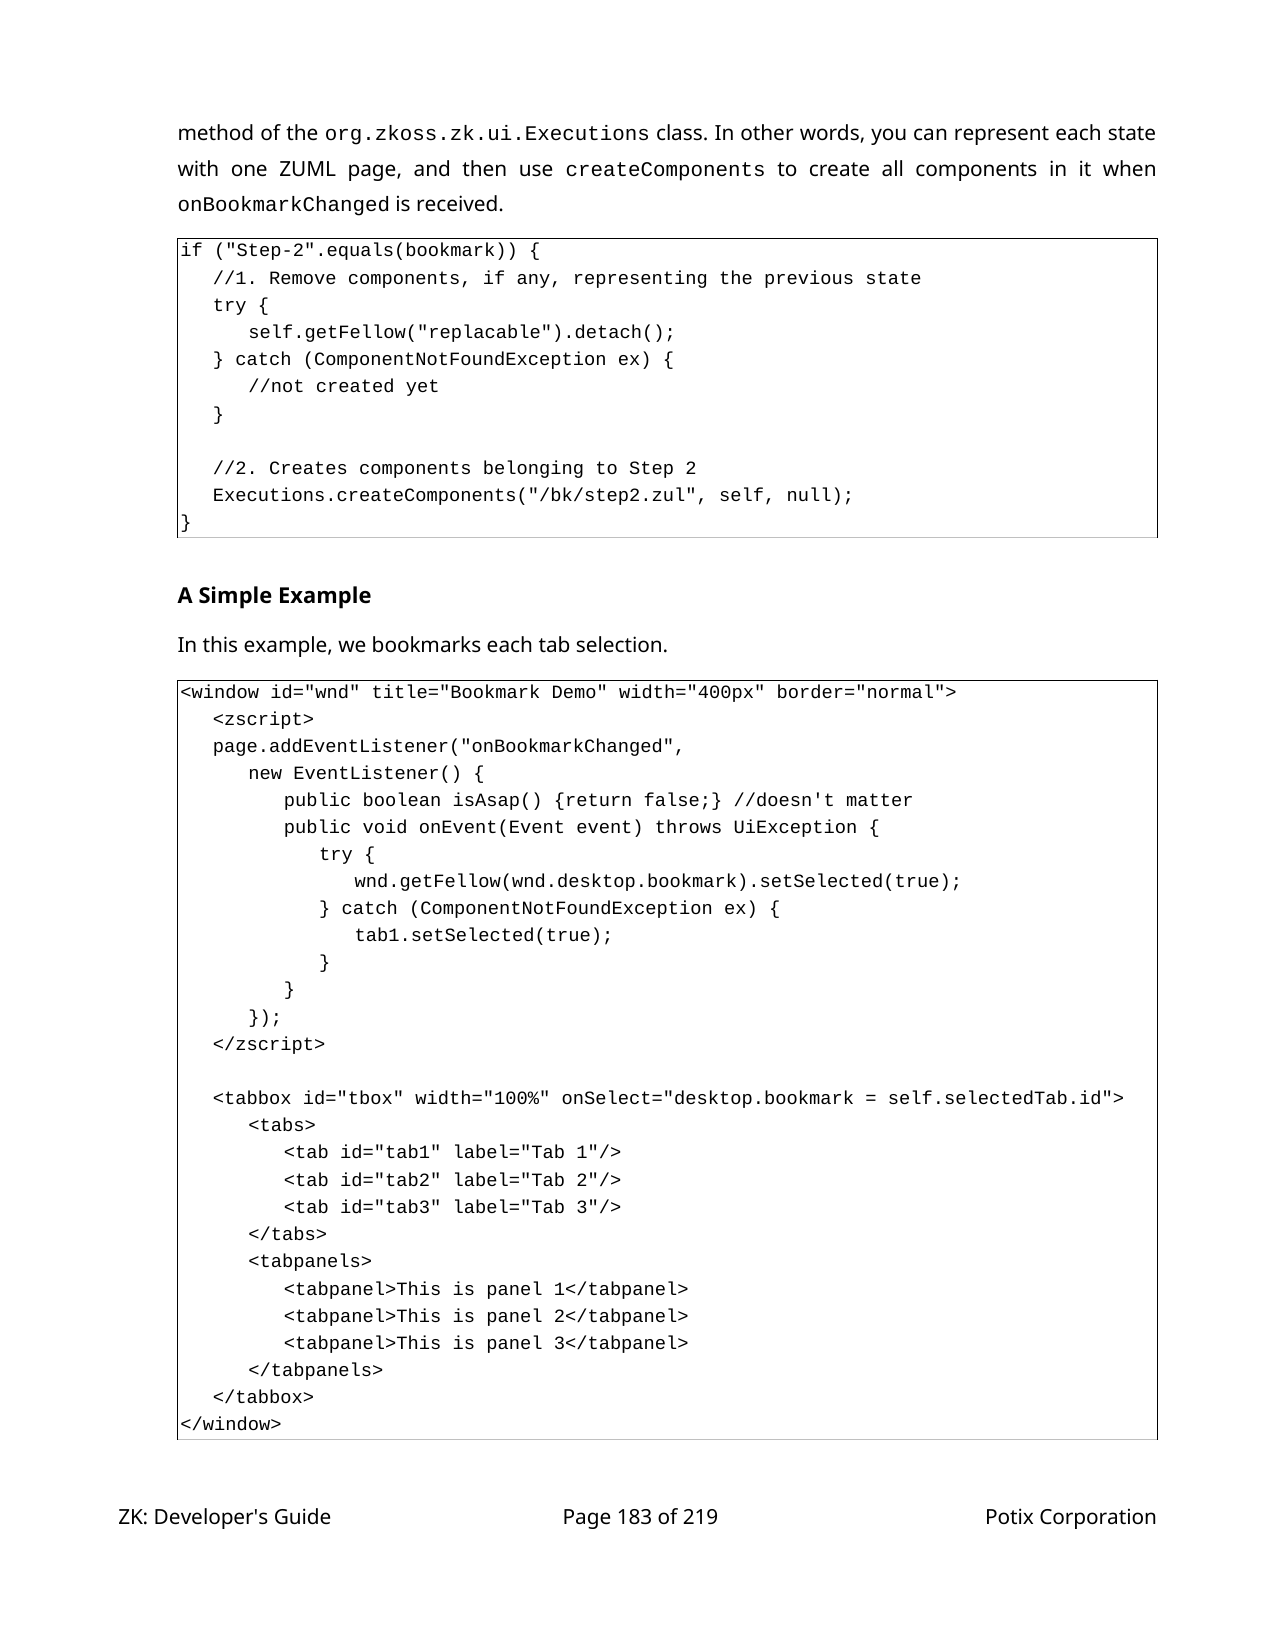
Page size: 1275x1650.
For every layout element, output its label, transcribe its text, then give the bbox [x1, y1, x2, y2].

text self.getFellow("replacable").detach(); [178, 320, 1157, 344]
text if ("Step-2".equals(bookmark)) { [178, 239, 1157, 263]
text //2. Creates components belonging to Step 2 [178, 456, 1157, 480]
text <zscript> [178, 707, 1157, 731]
text In this example, we bookmarks each tab selection. [177, 631, 1157, 659]
text <tabbox id="tbox" width="100%" onSelect="desktop.bookmark = self.selectedTab.id"> [178, 1086, 1157, 1110]
text <window id="wnd" title="Bookmark Demo" width="400px" border="normal"> [178, 681, 1157, 704]
text } [178, 950, 1157, 974]
text tab1.setSelected(true); [178, 923, 1157, 947]
text try { [178, 293, 1157, 317]
text } catch (ComponentNotFoundException ex) { [178, 896, 1157, 920]
text </tabbox> [178, 1385, 1157, 1409]
text <tabpanel>This is panel 3</tabpanel> [178, 1331, 1157, 1355]
text </tabpanels> [178, 1358, 1157, 1382]
text <tab id="tab3" label="Tab 3"/> [178, 1195, 1157, 1219]
text }); [178, 1004, 1157, 1029]
text //not created yet [178, 374, 1157, 398]
text } [178, 401, 1157, 426]
text <tabs> [178, 1113, 1157, 1137]
text </tabs> [178, 1222, 1157, 1246]
text } [178, 510, 1157, 537]
text public boolean isAsap() {return false;} //doesn't matter public void onEvent(Event event) throws UiException { try { [178, 788, 1157, 866]
text Executions.createComponents("/bk/step2.zul", self, null); [178, 483, 1157, 507]
text <tabpanel>This is panel 2</tabpanel> [178, 1303, 1157, 1328]
text <tabpanel>This is panel 1</tabpanel> [178, 1276, 1157, 1301]
text <tab id="tab2" label="Tab 2"/> [178, 1168, 1157, 1192]
text //1. Remove components, if any, representing the previous state [178, 266, 1157, 290]
subtitle A Simple Example [177, 580, 1157, 610]
text new EventListener() { [178, 761, 1157, 785]
text </window> [178, 1412, 1157, 1439]
text } catch (ComponentNotFoundException ex) { [178, 347, 1157, 371]
text wnd.getFellow(wnd.desktop.bookmark).setSelected(true); [178, 868, 1157, 893]
text <tabpanels> [178, 1249, 1157, 1273]
text } [178, 977, 1157, 1002]
text method of the org.zkoss.zk.ui.Executions class. In other words, you can represent each state with one ZUML page, and then use createComponents to create all components in it when onBookmarkChanged is received. [177, 118, 1157, 218]
text </zscript> [178, 1032, 1157, 1056]
text <tab id="tab1" label="Tab 1"/> [178, 1140, 1157, 1165]
text page.addEventListener("onBookmarkChanged", [178, 734, 1157, 758]
